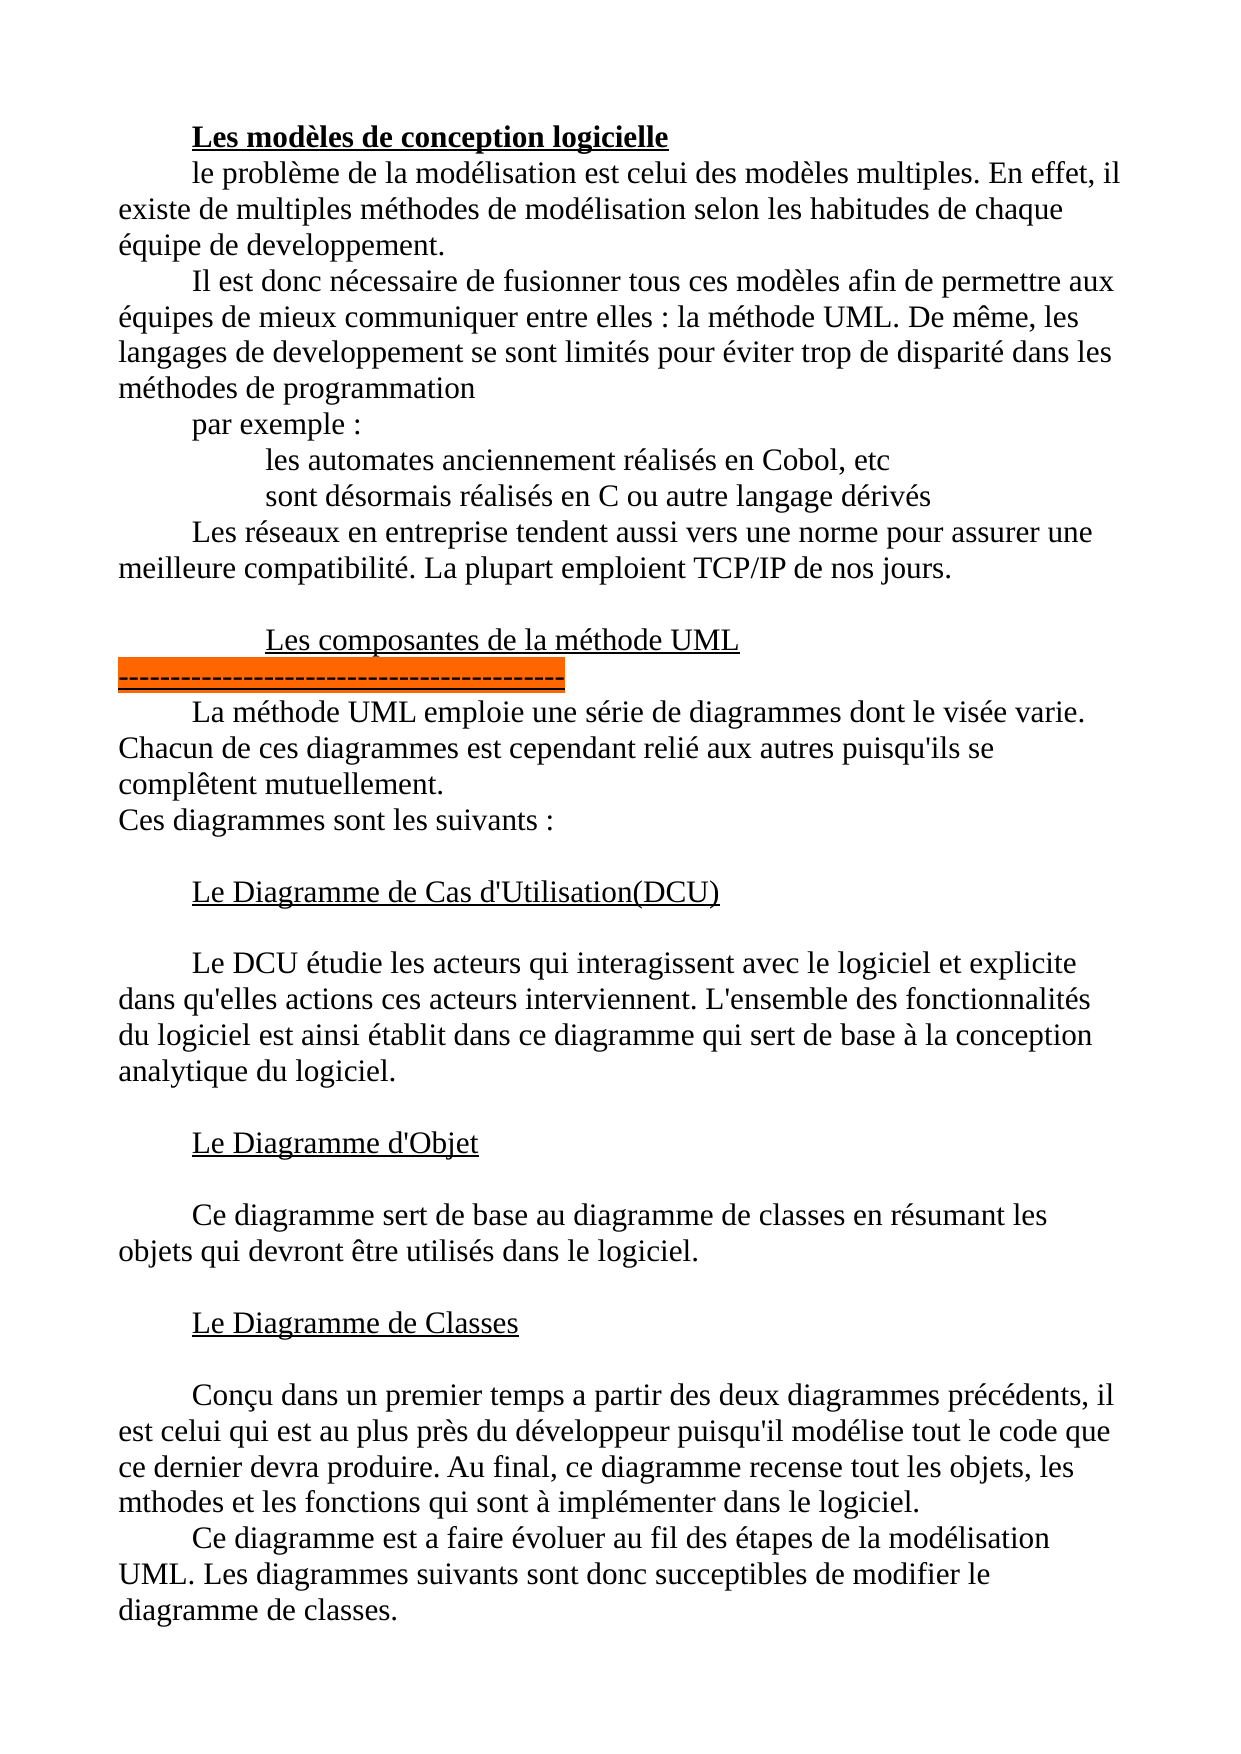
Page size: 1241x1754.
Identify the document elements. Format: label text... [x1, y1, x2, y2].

text Ces diagrammes sont les suivants : [118, 801, 1122, 837]
text les automates anciennement réalisés en Cobol, etc [118, 442, 1122, 477]
text ------------------------------------------- [118, 657, 1122, 693]
text Les composantes de la méthode UML [118, 621, 1122, 657]
text La méthode UML emploie une série de diagrammes dont le visée varie. Chacun de ces diagrammes est cependant relié aux autres puisqu'ils se complêtent mutuellement. [118, 693, 1122, 801]
text Le Diagramme d'Objet [118, 1124, 1122, 1160]
text Conçu dans un premier temps a partir des deux diagrammes précédents, il est celui qui est au plus près du développeur puisqu'il modélise tout le code que ce dernier devra produire. Au final, ce diagramme recense tout les objets, les mthodes et les fonctions qui sont à implémenter dans le logiciel. [118, 1376, 1122, 1520]
text Le Diagramme de Cas d'Utilisation(DCU) [118, 873, 1122, 909]
text par exemple : [118, 406, 1122, 442]
text Il est donc nécessaire de fusionner tous ces modèles afin de permettre aux équipes de mieux communiquer entre elles : la méthode UML. De même, les langages de developpement se sont limités pour éviter trop de disparité dans les méthodes de programmation [118, 262, 1122, 406]
text Les réseaux en entreprise tendent aussi vers une norme pour assurer une meilleure compatibilité. La plupart emploient TCP/IP de nos jours. [118, 513, 1122, 585]
text Ce diagramme est a faire évoluer au fil des étapes de la modélisation UML. Les diagrammes suivants sont donc succeptibles de modifier le diagramme de classes. [118, 1520, 1122, 1627]
text Ce diagramme sert de base au diagramme de classes en résumant les objets qui devront être utilisés dans le logiciel. [118, 1196, 1122, 1268]
text Le DCU étudie les acteurs qui interagissent avec le logiciel et explicite dans qu'elles actions ces acteurs interviennent. L'ensemble des fonctionnalités du logiciel est ainsi établit dans ce diagramme qui sert de base à la conception analytique du logiciel. [118, 945, 1122, 1088]
text sont désormais réalisés en C ou autre langage dérivés [118, 477, 1122, 513]
text le problème de la modélisation est celui des modèles multiples. En effet, il existe de multiples méthodes de modélisation selon les habitudes de chaque équipe de developpement. [118, 154, 1122, 262]
text Les modèles de conception logicielle [118, 118, 1122, 154]
text Le Diagramme de Classes [118, 1304, 1122, 1340]
